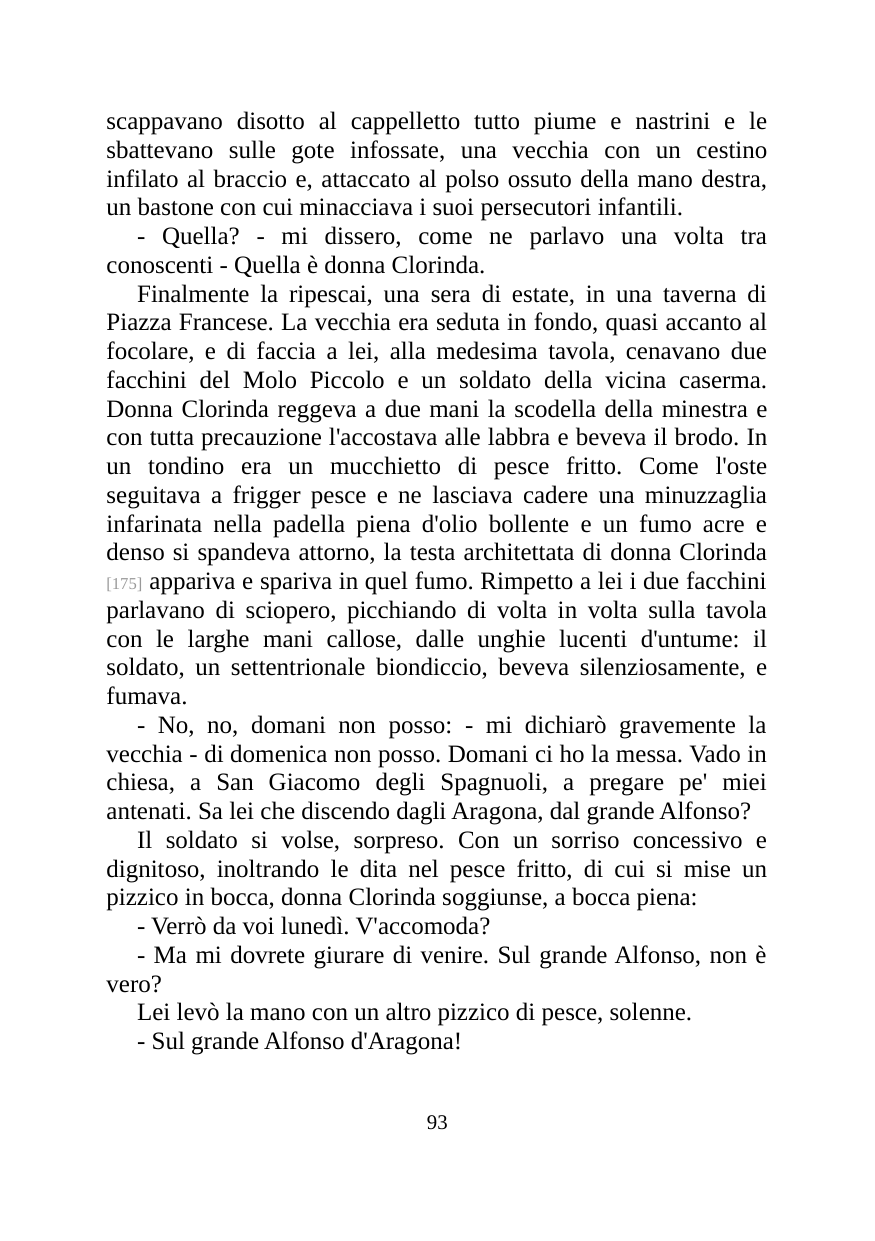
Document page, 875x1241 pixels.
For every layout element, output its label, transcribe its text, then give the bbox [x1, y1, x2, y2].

text - Ma mi dovrete giurare di venire. Sul grande Alfonso, non è vero? [106, 940, 768, 997]
text scappavano disotto al cappelletto tutto piume e nastrini e le sbattevano sulle gote infossate, una vecchia con un cestino infilato al braccio e, attaccato al polso ossuto della mano destra, un bastone con cui minacciava i suoi persecutori infantili. [106, 106, 768, 221]
text - Sul grande Alfonso d'Aragona! [106, 1026, 768, 1055]
text Lei levò la mano con un altro pizzico di pesce, solenne. [106, 997, 768, 1026]
text Il soldato si volse, sorpreso. Con un sorriso concessivo e dignitoso, inoltrando le dita nel pesce fritto, di cui si mise un pizzico in bocca, donna Clorinda soggiunse, a bocca piena: [106, 825, 768, 911]
text Finalmente la ripescai, una sera di estate, in una taverna di Piazza Francese. La vecchia era seduta in fondo, quasi accanto al focolare, e di faccia a lei, alla medesima tavola, cenavano due facchini del Molo Piccolo e un soldato della vicina caserma. Donna Clorinda reggeva a due mani la scodella della minestra e con tutta precauzione l'accostava alle labbra e beveva il brodo. In un tondino era un mucchietto di pesce fritto. Come l'oste seguitava a frigger pesce e ne lasciava cadere una minuzzaglia infarinata nella padella piena d'olio bollente e un fumo acre e denso si spandeva attorno, la testa architettata di donna Clorinda [175] appariva e spariva in quel fumo. Rimpetto a lei i due facchini parlavano di sciopero, picchiando di volta in volta sulla tavola con le larghe mani callose, dalle unghie lucenti d'untume: il soldato, un settentrionale biondiccio, beveva silenziosamente, e fumava. [106, 279, 768, 710]
text - Verrò da voi lunedì. V'accomoda? [106, 911, 768, 940]
text - Quella? - mi dissero, come ne parlavo una volta tra conoscenti - Quella è donna Clorinda. [106, 221, 768, 279]
text - No, no, domani non posso: - mi dichiarò gravemente la vecchia - di domenica non posso. Domani ci ho la messa. Vado in chiesa, a San Giacomo degli Spagnuoli, a pregare pe' miei antenati. Sa lei che discendo dagli Aragona, dal grande Alfonso? [106, 710, 768, 825]
